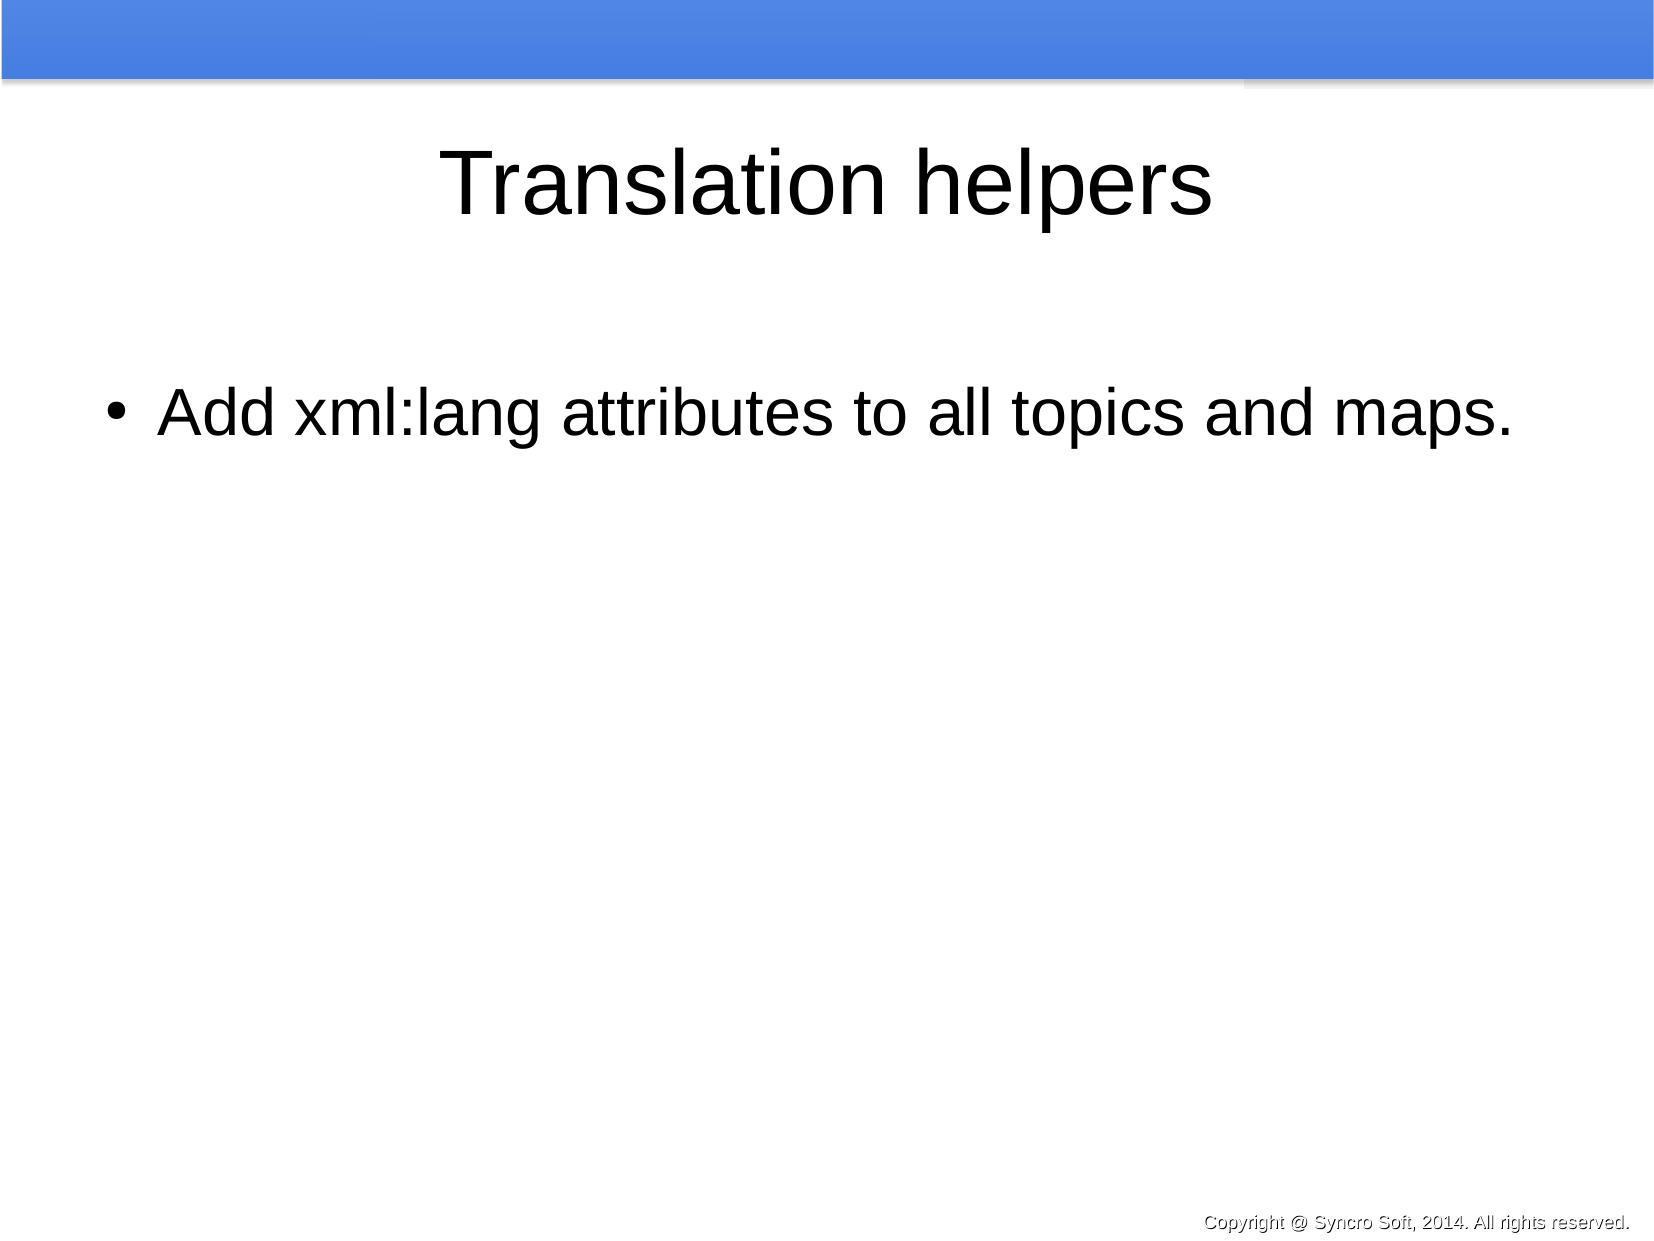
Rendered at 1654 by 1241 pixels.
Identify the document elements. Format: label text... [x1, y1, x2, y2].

list Add xml:lang attributes to all topics and maps. [86, 375, 1576, 1194]
title Translation helpers [82, 78, 1571, 287]
picture [1, 0, 1654, 89]
